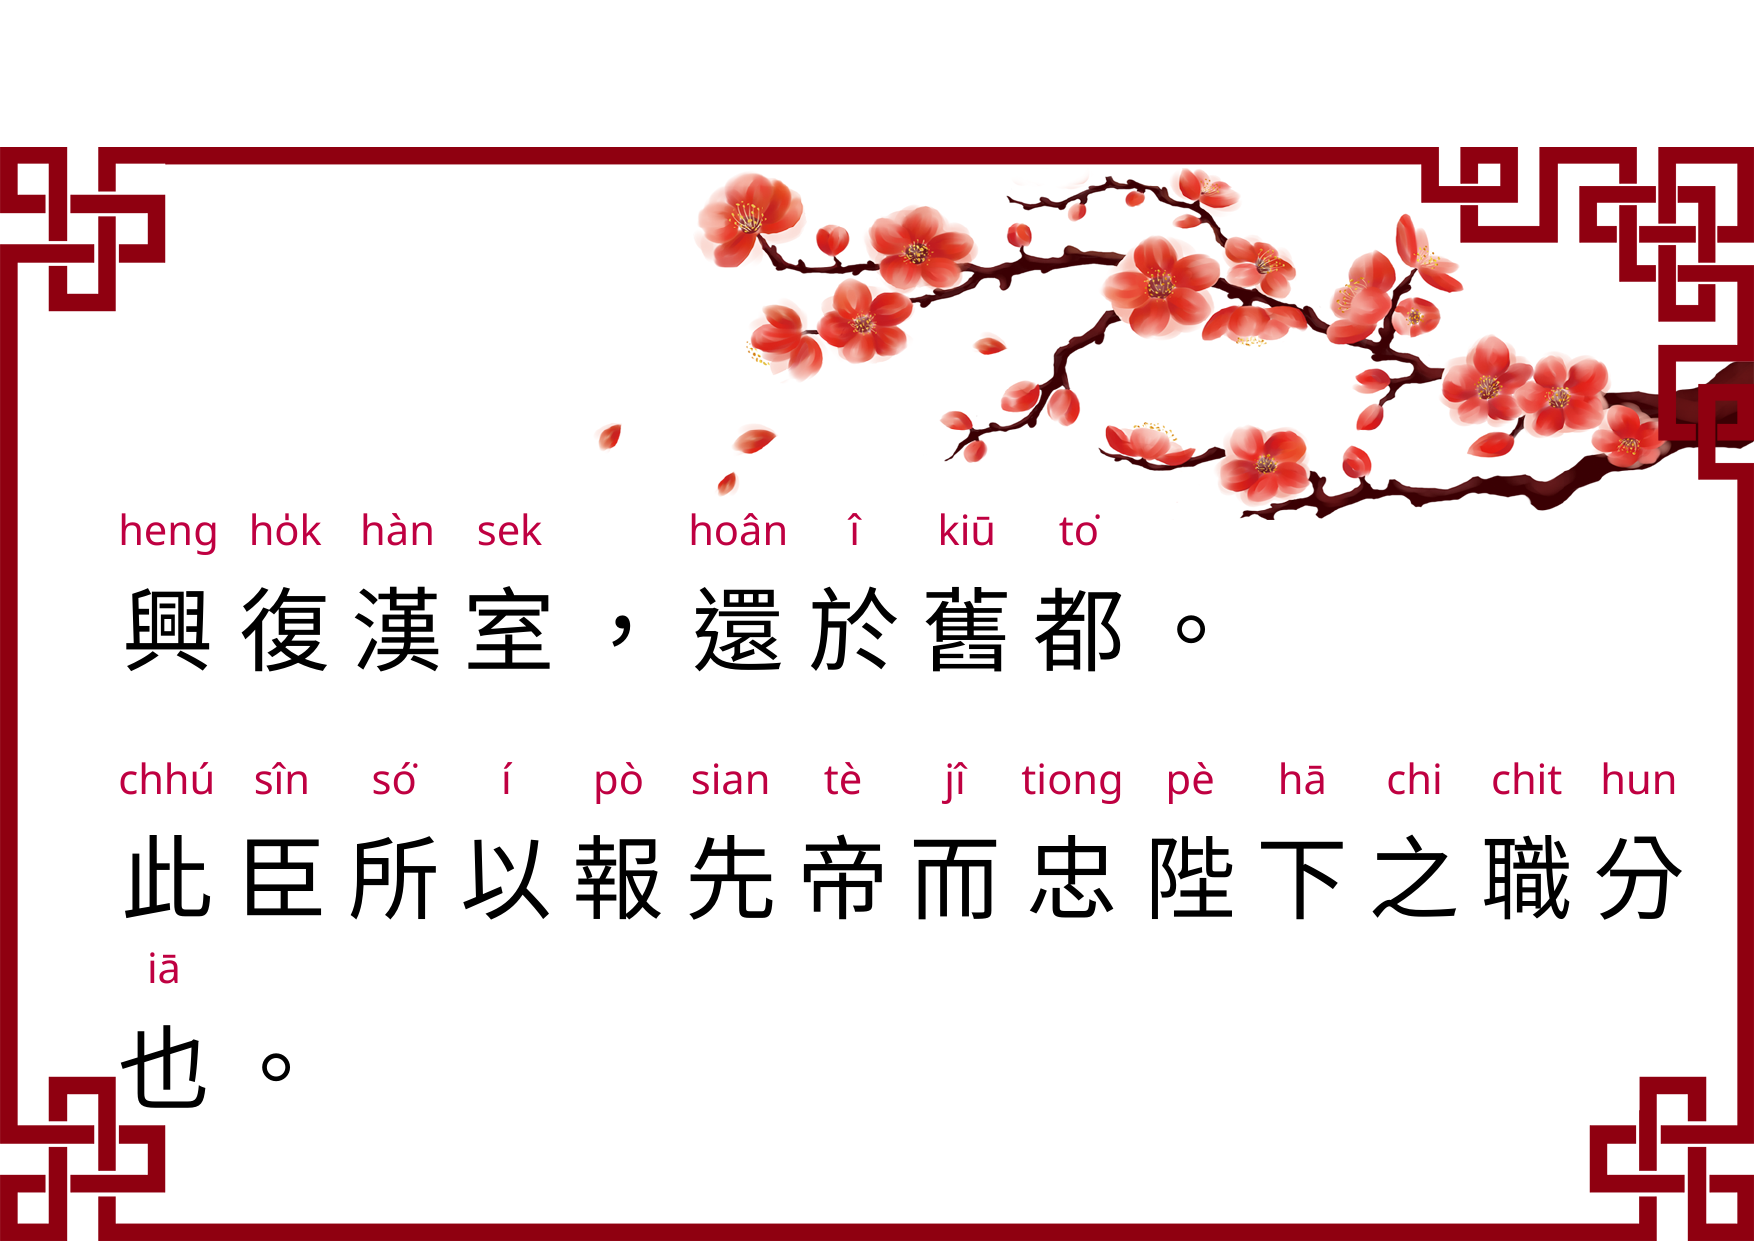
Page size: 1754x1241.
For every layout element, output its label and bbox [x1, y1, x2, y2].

picture [0, 147, 1754, 1241]
